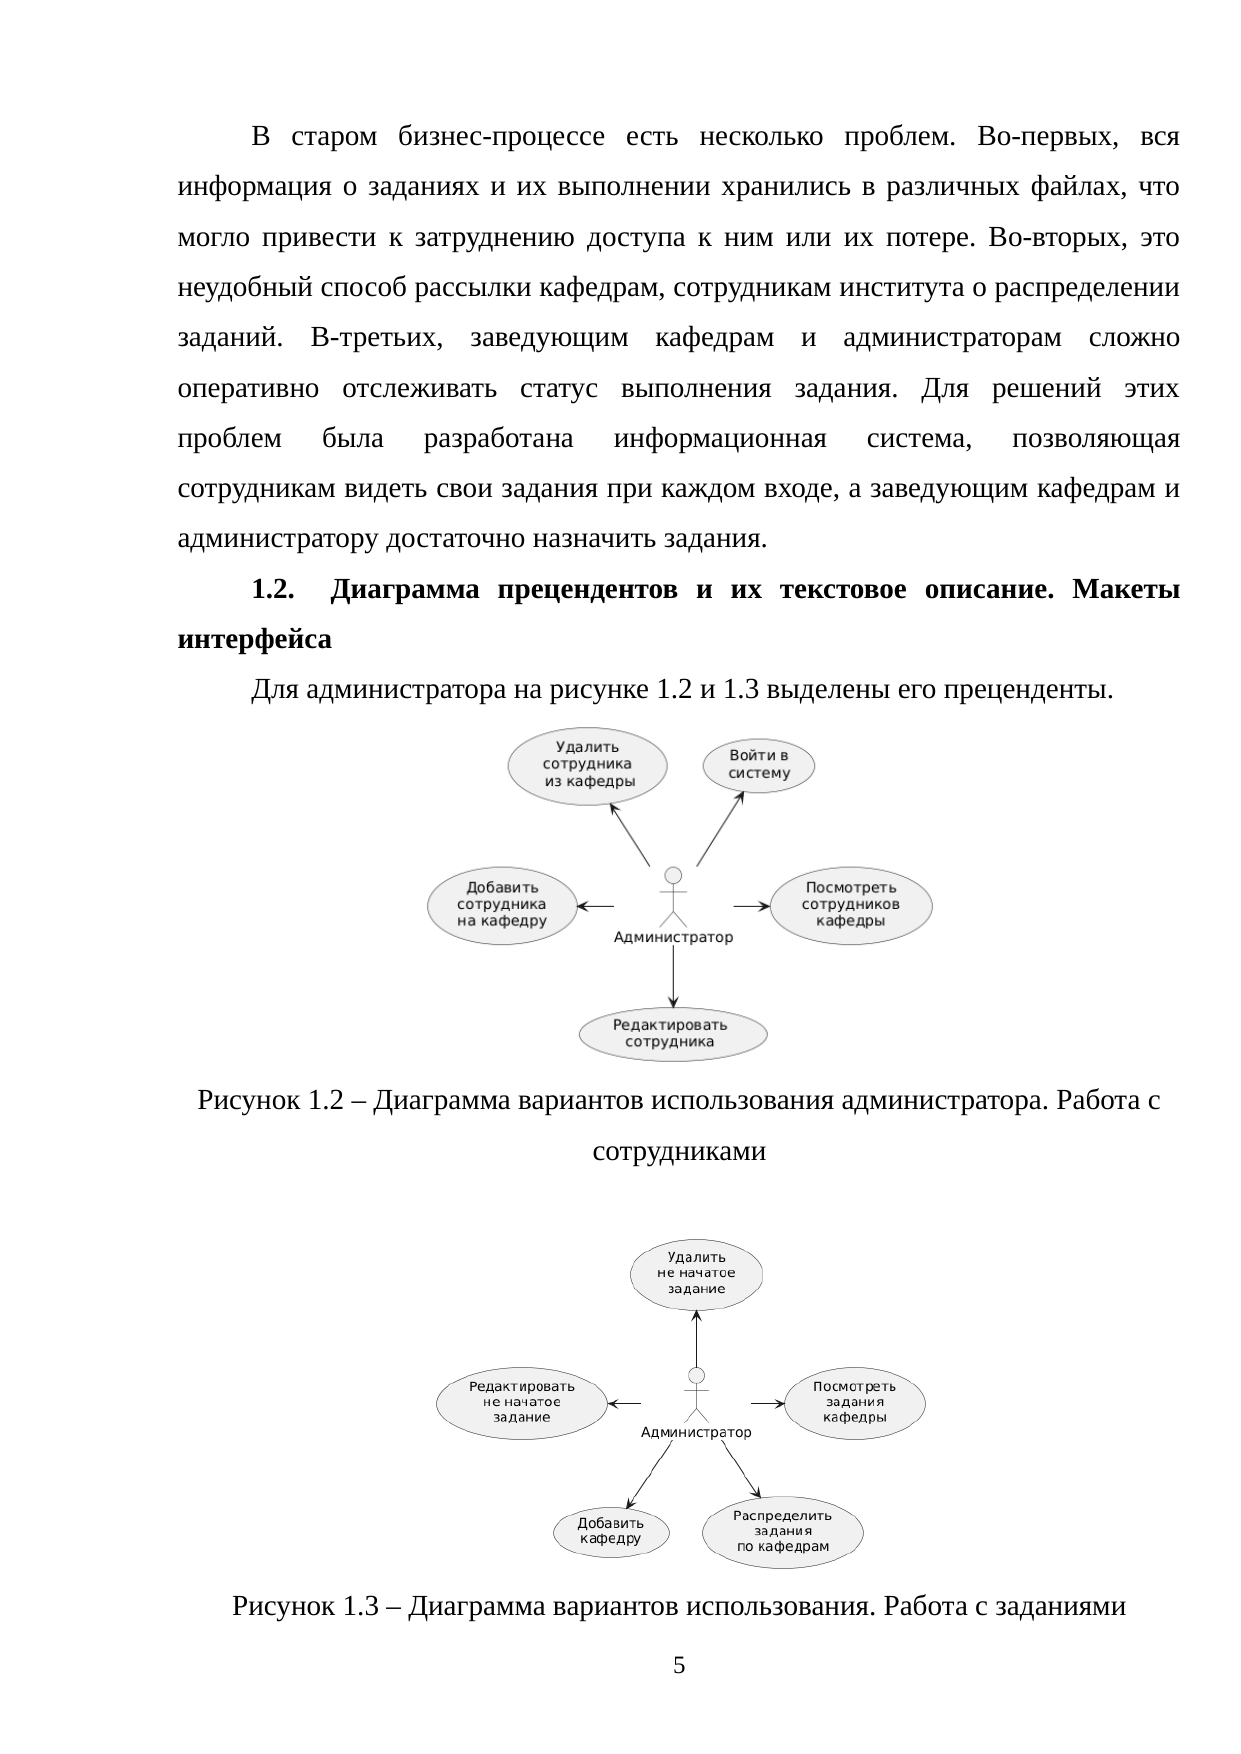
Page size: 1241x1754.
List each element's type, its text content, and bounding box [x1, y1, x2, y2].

picture [421, 721, 937, 1066]
text Рисунок 1.2 – Диаграмма вариантов использования администратора. Работа с сотрудниками [177, 1082, 1181, 1166]
picture [430, 1233, 929, 1572]
text В старом бизнес-процессе есть несколько проблем. Во-первых, вся информация о заданиях и их выполнении хранились в различных файлах, что могло привести к затруднению доступа к ним или их потере. Во-вторых, это неудобный способ рассылки кафедрам, сотрудникам института о распределении заданий. В-третьих, заведующим кафедрам и администраторам сложно оперативно отслеживать статус выполнения задания. Для решений этих проблем была разработана информационная система, позволяющая сотрудникам видеть свои задания при каждом входе, а заведующим кафедрам и администратору достаточно назначить задания. [177, 118, 1181, 554]
text Рисунок 1.3 – Диаграмма вариантов использования. Работа с заданиями [177, 1588, 1181, 1622]
text Для администратора на рисунке 1.2 и 1.3 выделены его преценденты. [177, 672, 1181, 705]
text 1.2. Диаграмма прецендентов и их текстовое описание. Макеты интерфейса [177, 571, 1181, 655]
